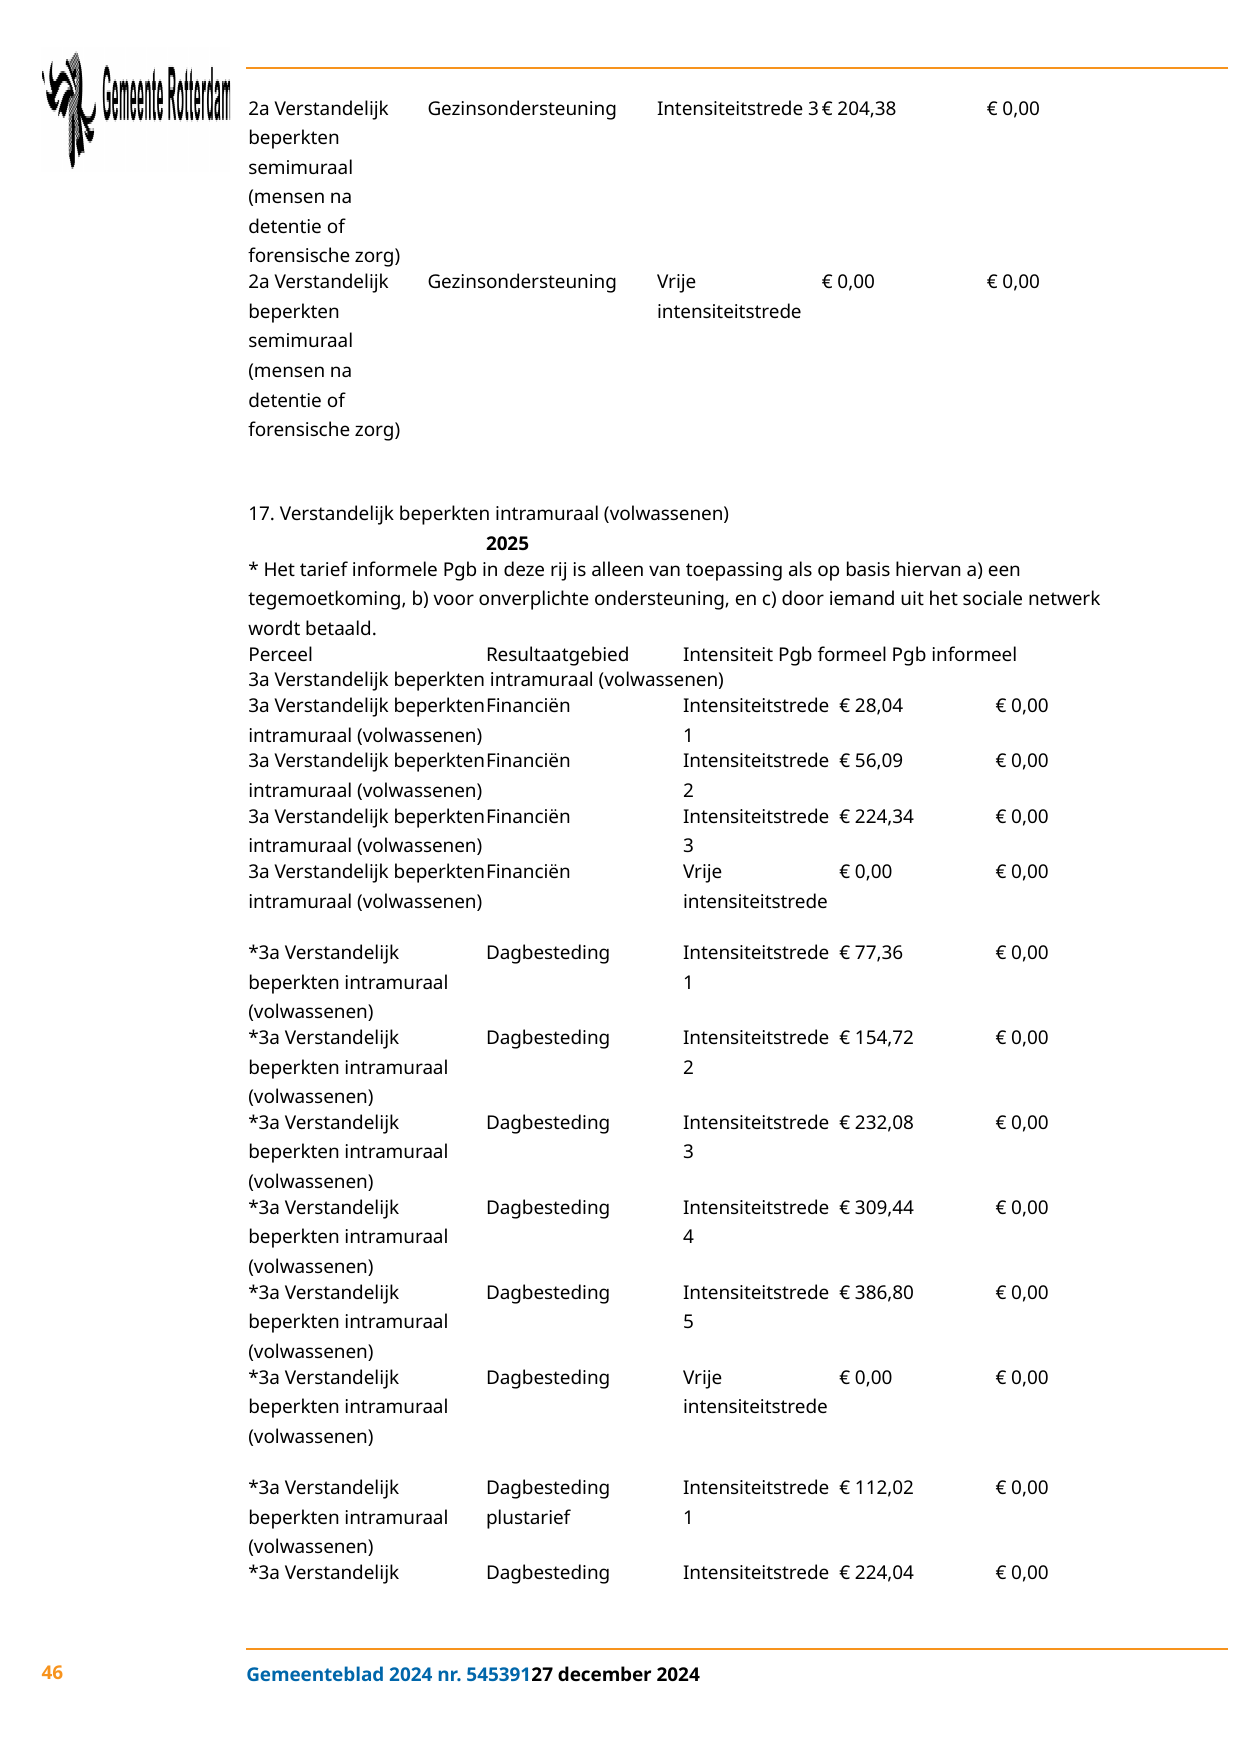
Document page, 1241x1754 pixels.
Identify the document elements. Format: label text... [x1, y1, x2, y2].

table_cell Financiën [486, 803, 683, 858]
table_cell Dagbesteding plustarief [486, 1475, 683, 1559]
table_cell Gezinsondersteuning [427, 95, 657, 268]
table_cell Financiën [486, 693, 683, 748]
table_cell Intensiteitstrede 3 [683, 803, 839, 858]
table_header 2025 [486, 530, 683, 556]
table_cell Dagbesteding [486, 939, 683, 1024]
picture [41, 47, 231, 172]
table_cell € 309,44 [839, 1194, 995, 1279]
table_cell *3a Verstandelijk beperkten intramuraal (volwassenen) [248, 1475, 486, 1559]
table_cell € 0,00 [995, 1024, 1152, 1109]
text 17. Verstandelijk beperkten intramuraal (volwassenen) [248, 501, 1152, 526]
table_cell € 56,09 [839, 748, 995, 803]
table_cell Resultaatgebied [486, 641, 683, 667]
table_cell € 0,00 [995, 1475, 1152, 1559]
table_cell [248, 1449, 839, 1474]
table_cell [248, 442, 427, 468]
table_cell [427, 442, 657, 468]
table_cell Vrije intensiteitstrede [683, 858, 839, 914]
table_cell [995, 1449, 1152, 1474]
table_cell € 224,04 [839, 1559, 995, 1585]
table_cell € 0,00 [995, 1194, 1152, 1279]
table_header [248, 530, 486, 556]
table_cell [822, 442, 987, 468]
table_cell Vrije intensiteitstrede [657, 269, 822, 442]
table_cell *3a Verstandelijk beperkten intramuraal (volwassenen) [248, 939, 486, 1024]
table_cell Gezinsondersteuning [427, 269, 657, 442]
table_cell € 0,00 [839, 858, 995, 914]
table_cell Intensiteitstrede 1 [683, 939, 839, 1024]
table_cell Intensiteitstrede [683, 1559, 839, 1585]
table_cell * Het tarief informele Pgb in deze rij is alleen van toepassing als op basis hiervan a) een tegemoetkoming, b) voor onverplichte ondersteuning, en c) door iemand uit het sociale netwerk wordt betaald. [248, 556, 1152, 641]
table_cell *3a Verstandelijk [248, 1559, 486, 1585]
table_cell € 77,36 [839, 939, 995, 1024]
table_cell € 0,00 [995, 939, 1152, 1024]
table_cell *3a Verstandelijk beperkten intramuraal (volwassenen) [248, 1024, 486, 1109]
table_cell Dagbesteding [486, 1364, 683, 1449]
table_cell € 0,00 [995, 1559, 1152, 1585]
table_cell 2a Verstandelijk beperkten semimuraal (mensen na detentie of forensische zorg) [248, 269, 427, 442]
table_header [839, 530, 995, 556]
table_cell [248, 914, 839, 939]
table_header [995, 530, 1152, 556]
table_cell Intensiteitstrede 3 [657, 95, 822, 268]
table_cell € 0,00 [995, 858, 1152, 914]
table_cell 2a Verstandelijk beperkten semimuraal (mensen na detentie of forensische zorg) [248, 95, 427, 268]
table_cell Dagbesteding [486, 1109, 683, 1194]
table_cell € 0,00 [995, 803, 1152, 858]
table_cell *3a Verstandelijk beperkten intramuraal (volwassenen) [248, 1279, 486, 1364]
table_cell Intensiteitstrede 3 [683, 1109, 839, 1194]
table_cell [839, 914, 995, 939]
table_cell 3a Verstandelijk beperkten intramuraal (volwassenen) [248, 693, 486, 748]
table_cell [987, 442, 1152, 468]
table_cell Financiën [486, 748, 683, 803]
table_cell Intensiteitstrede 4 [683, 1194, 839, 1279]
table_cell Intensiteitstrede 2 [683, 748, 839, 803]
table_cell 3a Verstandelijk beperkten intramuraal (volwassenen) [248, 748, 486, 803]
table_cell Dagbesteding [486, 1194, 683, 1279]
table_cell € 0,00 [987, 269, 1152, 442]
table_cell Financiën [486, 858, 683, 914]
table_cell € 204,38 [822, 95, 987, 268]
table_cell € 0,00 [995, 1364, 1152, 1449]
table_cell [995, 914, 1152, 939]
table_cell € 0,00 [839, 1364, 995, 1449]
table_cell € 0,00 [995, 1109, 1152, 1194]
table_header [683, 530, 839, 556]
table_cell 3a Verstandelijk beperkten intramuraal (volwassenen) [248, 667, 839, 692]
table_cell 3a Verstandelijk beperkten intramuraal (volwassenen) [248, 858, 486, 914]
table_cell € 112,02 [839, 1475, 995, 1559]
table_cell € 0,00 [995, 748, 1152, 803]
table_cell Dagbesteding [486, 1024, 683, 1109]
table_cell Dagbesteding [486, 1279, 683, 1364]
table_cell [839, 1449, 995, 1474]
table_cell € 0,00 [987, 95, 1152, 268]
table_cell [839, 667, 995, 692]
table_cell Intensiteitstrede 5 [683, 1279, 839, 1364]
table_cell € 232,08 [839, 1109, 995, 1194]
table_cell € 154,72 [839, 1024, 995, 1109]
table_cell Intensiteit Pgb formeel Pgb informeel [683, 641, 1152, 667]
table_cell € 0,00 [995, 1279, 1152, 1364]
table_cell € 28,04 [839, 693, 995, 748]
table_cell *3a Verstandelijk beperkten intramuraal (volwassenen) [248, 1109, 486, 1194]
table_cell Intensiteitstrede 1 [683, 693, 839, 748]
table_cell *3a Verstandelijk beperkten intramuraal (volwassenen) [248, 1194, 486, 1279]
table_cell Perceel [248, 641, 486, 667]
table_cell [995, 667, 1152, 692]
table_cell *3a Verstandelijk beperkten intramuraal (volwassenen) [248, 1364, 486, 1449]
table_cell Intensiteitstrede 2 [683, 1024, 839, 1109]
table_cell 3a Verstandelijk beperkten intramuraal (volwassenen) [248, 803, 486, 858]
table_cell Vrije intensiteitstrede [683, 1364, 839, 1449]
table_cell [657, 442, 822, 468]
table_cell Dagbesteding [486, 1559, 683, 1585]
table_cell Intensiteitstrede 1 [683, 1475, 839, 1559]
table_cell € 224,34 [839, 803, 995, 858]
table_cell € 0,00 [822, 269, 987, 442]
table_cell € 386,80 [839, 1279, 995, 1364]
table_cell € 0,00 [995, 693, 1152, 748]
